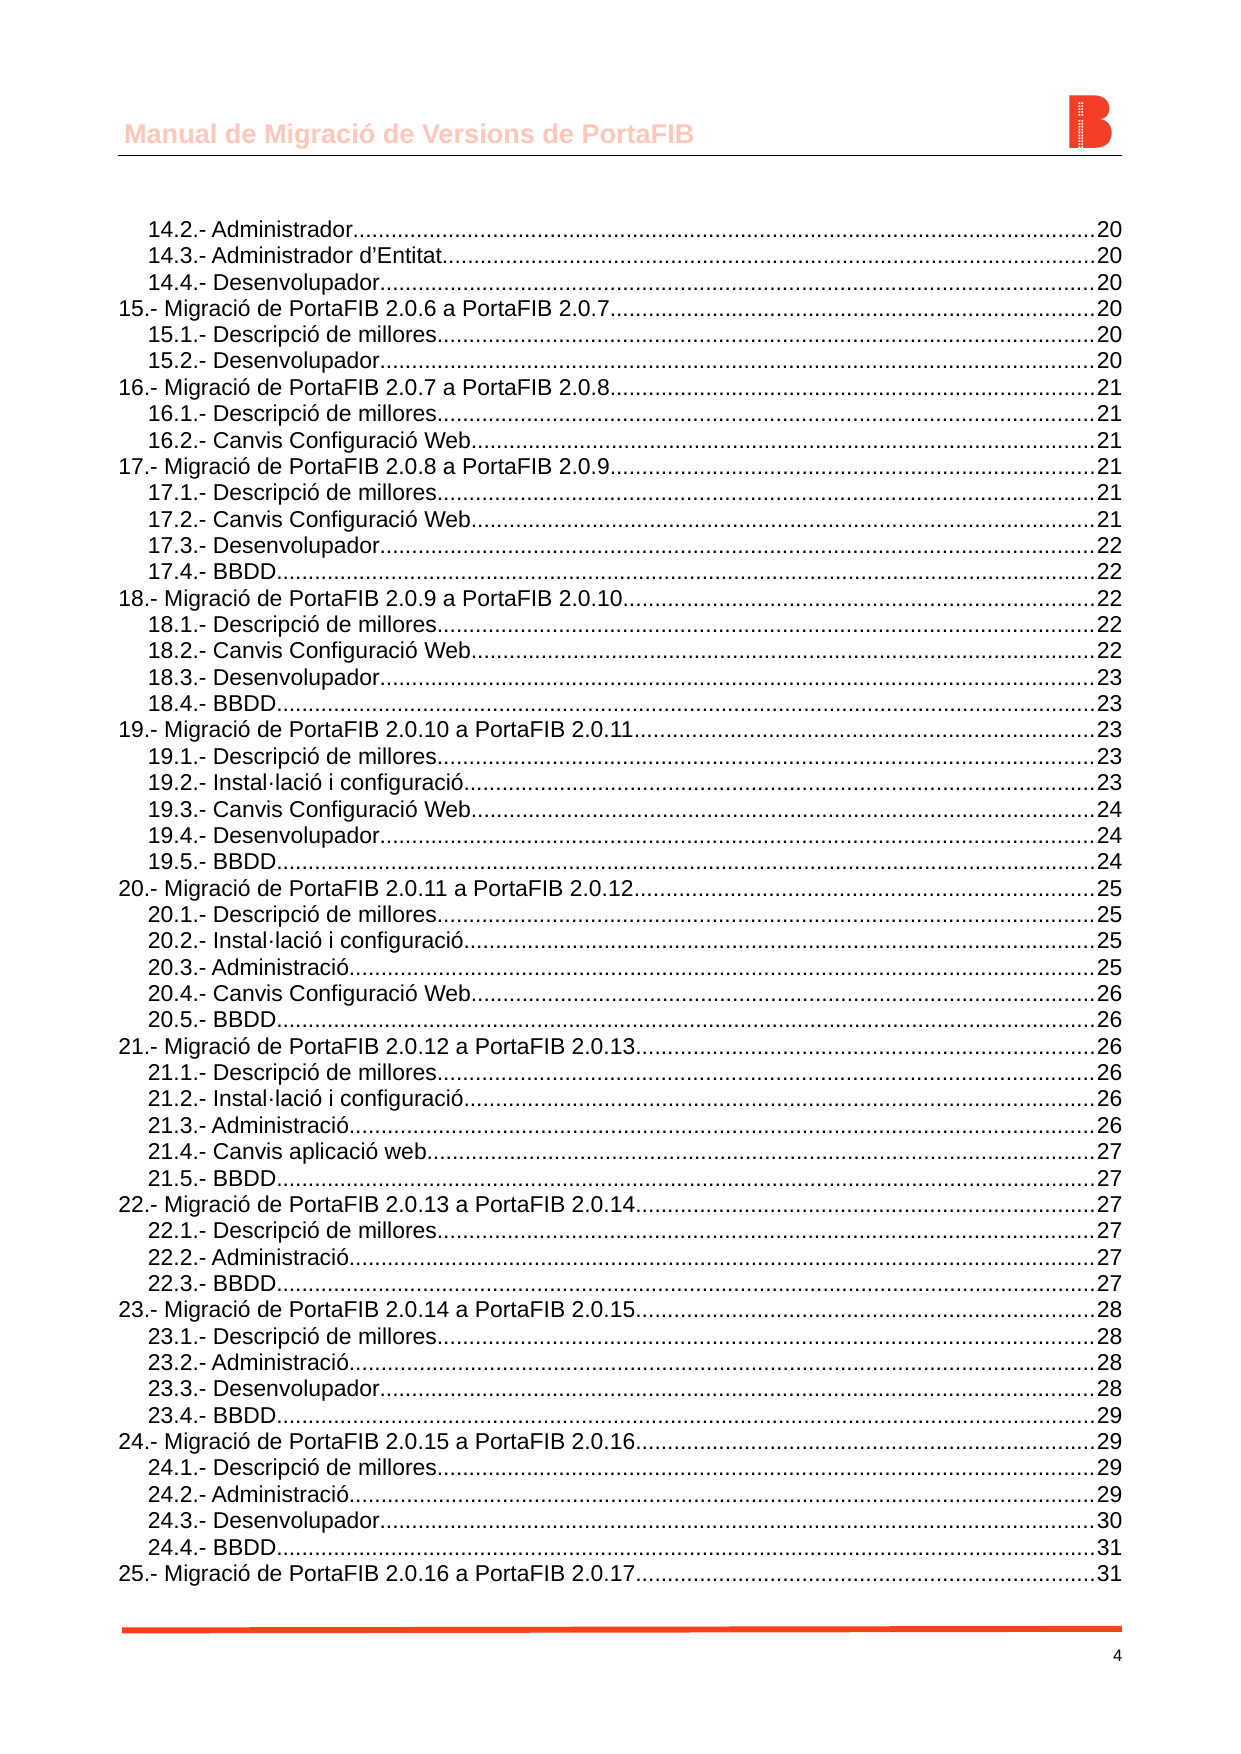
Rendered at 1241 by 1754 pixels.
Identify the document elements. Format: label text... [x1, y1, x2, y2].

text 19.- Migració de PortaFIB 2.0.10 a PortaFIB 2.0.11 23 [118, 716, 1122, 743]
text 24.1.- Descripció de millores 29 [148, 1454, 1122, 1481]
text 20.- Migració de PortaFIB 2.0.11 a PortaFIB 2.0.12 25 [118, 874, 1122, 901]
text 17.2.- Canvis Configuració Web 21 [148, 506, 1122, 532]
text 18.3.- Desenvolupador 23 [148, 664, 1122, 690]
text 23.3.- Desenvolupador 28 [148, 1375, 1122, 1402]
text 23.- Migració de PortaFIB 2.0.14 a PortaFIB 2.0.15 28 [118, 1296, 1122, 1323]
text 19.5.- BBDD 24 [148, 848, 1122, 874]
text 21.1.- Descripció de millores 26 [148, 1059, 1122, 1085]
text 15.1.- Descripció de millores 20 [148, 321, 1122, 347]
text 22.1.- Descripció de millores 27 [148, 1217, 1122, 1243]
text 22.2.- Administració 27 [148, 1243, 1122, 1270]
text 17.- Migració de PortaFIB 2.0.8 a PortaFIB 2.0.9 21 [118, 453, 1122, 479]
text 14.3.- Administrador d’Entitat 20 [148, 242, 1122, 268]
text 24.4.- BBDD 31 [148, 1533, 1122, 1560]
text 21.- Migració de PortaFIB 2.0.12 a PortaFIB 2.0.13 26 [118, 1033, 1122, 1059]
text 18.4.- BBDD 23 [148, 690, 1122, 716]
text 23.4.- BBDD 29 [148, 1402, 1122, 1428]
text 21.4.- Canvis aplicació web 27 [148, 1138, 1122, 1164]
picture [1063, 94, 1117, 150]
text 16.2.- Canvis Configuració Web 21 [148, 427, 1122, 453]
text 19.1.- Descripció de millores 23 [148, 743, 1122, 769]
text 19.2.- Instal·lació i configuració 23 [148, 769, 1122, 796]
text 25.- Migració de PortaFIB 2.0.16 a PortaFIB 2.0.17 31 [118, 1560, 1122, 1586]
text 19.3.- Canvis Configuració Web 24 [148, 796, 1122, 822]
text 24.- Migració de PortaFIB 2.0.15 a PortaFIB 2.0.16 29 [118, 1428, 1122, 1454]
text 16.- Migració de PortaFIB 2.0.7 a PortaFIB 2.0.8 21 [118, 374, 1122, 400]
text 14.2.- Administrador 20 [148, 216, 1122, 242]
text 14.4.- Desenvolupador 20 [148, 268, 1122, 295]
text 19.4.- Desenvolupador 24 [148, 822, 1122, 848]
text 18.- Migració de PortaFIB 2.0.9 a PortaFIB 2.0.10 22 [118, 585, 1122, 611]
text 15.2.- Desenvolupador 20 [148, 347, 1122, 374]
text 20.3.- Administració 25 [148, 954, 1122, 980]
text 23.2.- Administració 28 [148, 1349, 1122, 1375]
text 20.5.- BBDD 26 [148, 1006, 1122, 1033]
text 21.2.- Instal·lació i configuració 26 [148, 1085, 1122, 1112]
text 23.1.- Descripció de millores 28 [148, 1323, 1122, 1349]
text 22.3.- BBDD 27 [148, 1270, 1122, 1296]
text 17.3.- Desenvolupador 22 [148, 532, 1122, 558]
text 22.- Migració de PortaFIB 2.0.13 a PortaFIB 2.0.14 27 [118, 1191, 1122, 1217]
text 18.1.- Descripció de millores 22 [148, 611, 1122, 637]
text 24.3.- Desenvolupador 30 [148, 1507, 1122, 1533]
text 18.2.- Canvis Configuració Web 22 [148, 637, 1122, 664]
text 24.2.- Administració 29 [148, 1481, 1122, 1507]
text 15.- Migració de PortaFIB 2.0.6 a PortaFIB 2.0.7 20 [118, 295, 1122, 321]
text 20.2.- Instal·lació i configuració 25 [148, 927, 1122, 954]
text 21.3.- Administració 26 [148, 1112, 1122, 1138]
text 21.5.- BBDD 27 [148, 1164, 1122, 1191]
text 20.1.- Descripció de millores 25 [148, 901, 1122, 927]
text 20.4.- Canvis Configuració Web 26 [148, 980, 1122, 1006]
text 17.1.- Descripció de millores 21 [148, 479, 1122, 506]
text 16.1.- Descripció de millores 21 [148, 400, 1122, 427]
text 17.4.- BBDD 22 [148, 558, 1122, 585]
